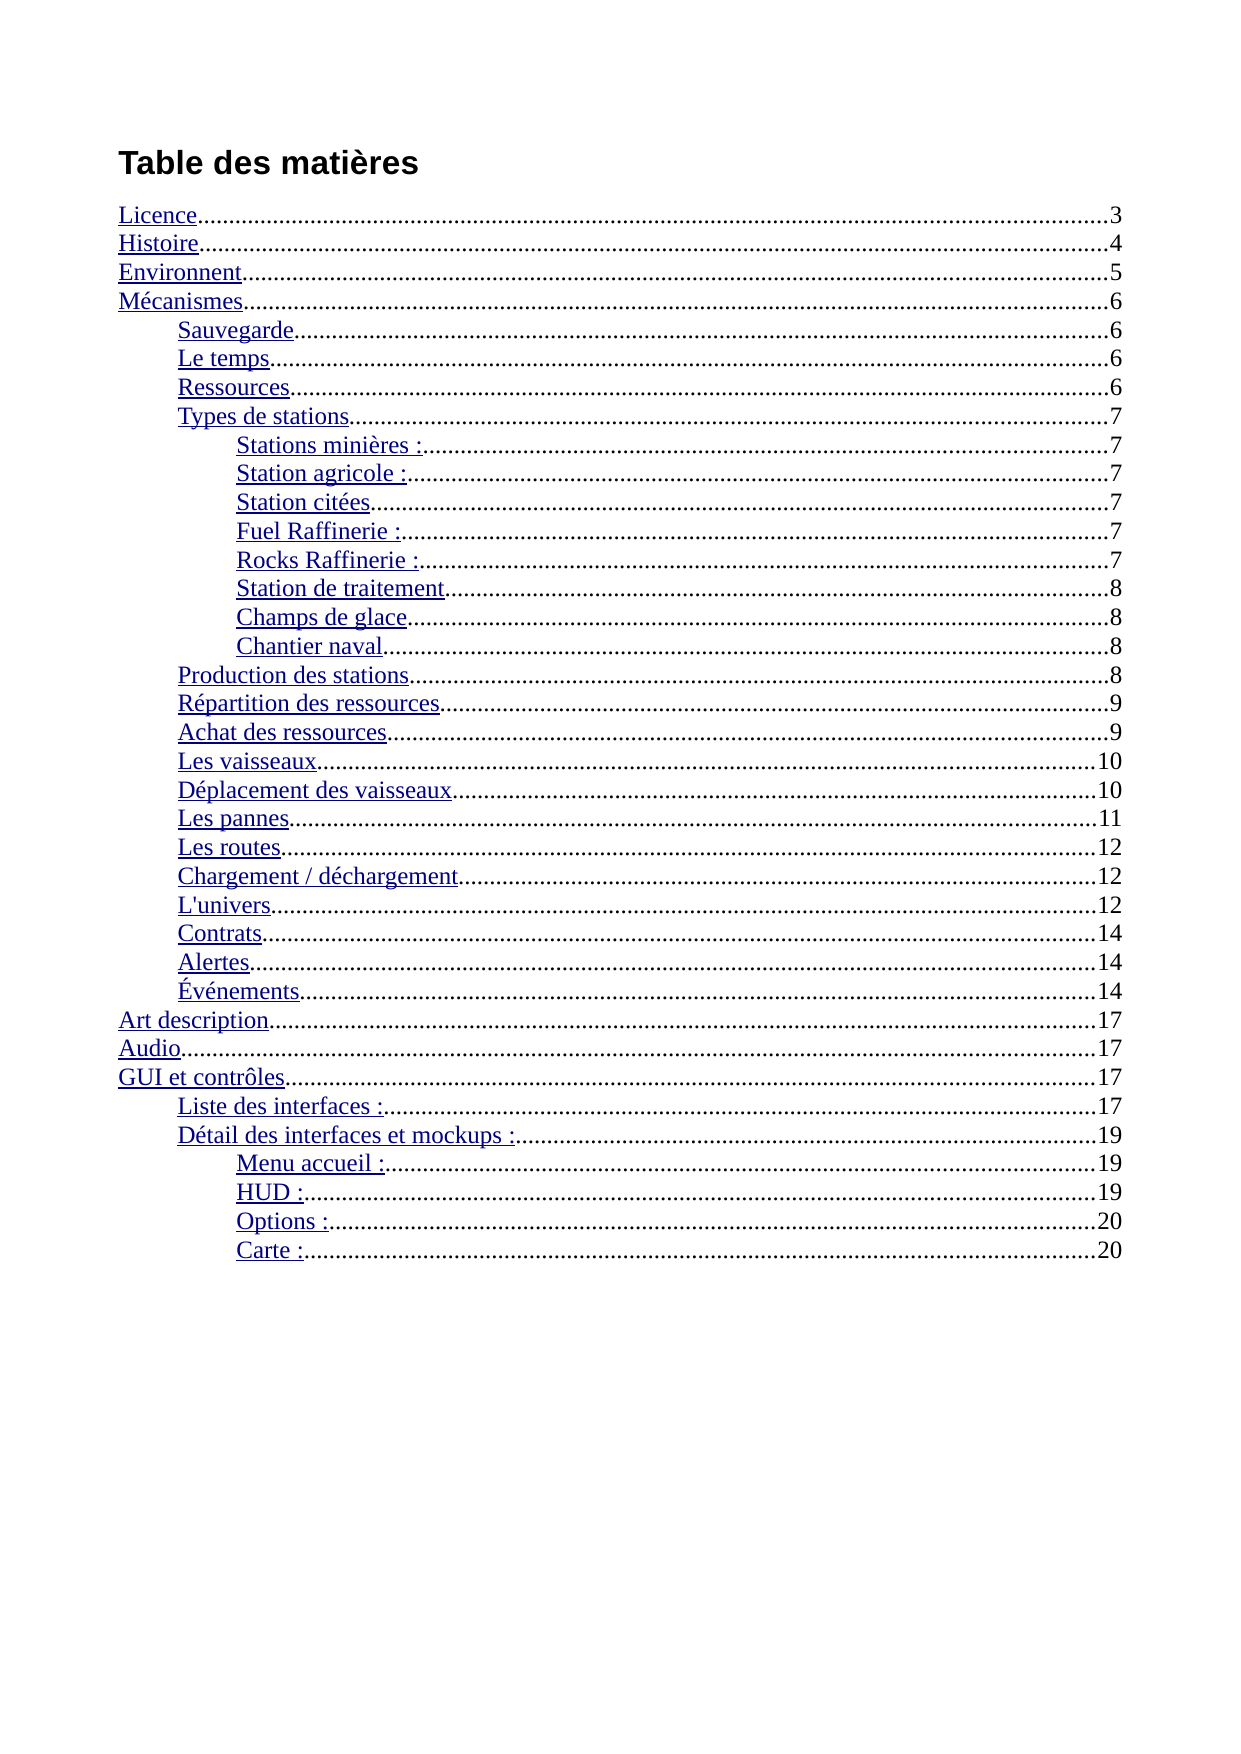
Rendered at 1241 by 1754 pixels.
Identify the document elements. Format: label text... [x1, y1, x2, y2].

text Contrats 14 [118, 918, 1122, 947]
text Les routes 12 [118, 832, 1122, 861]
text Fuel Raffinerie : 7 [118, 516, 1122, 545]
text Options : 20 [118, 1206, 1122, 1235]
text Sauvegarde 6 [118, 315, 1122, 343]
text Types de stations 7 [118, 401, 1122, 430]
text GUI et contrôles 17 [118, 1062, 1122, 1091]
text Répartition des ressources 9 [118, 688, 1122, 717]
text Licence 3 [118, 200, 1122, 228]
text Environnent 5 [118, 257, 1122, 286]
text Chargement / déchargement 12 [118, 861, 1122, 890]
text Ressources 6 [118, 372, 1122, 401]
text Art description 17 [118, 1005, 1122, 1033]
text Station agricole : 7 [118, 458, 1122, 487]
subtitle Table des matières [118, 143, 1122, 182]
text Déplacement des vaisseaux 10 [118, 775, 1122, 803]
text Histoire 4 [118, 228, 1122, 257]
text Chantier naval 8 [118, 631, 1122, 660]
text Champs de glace 8 [118, 602, 1122, 631]
text Production des stations 8 [118, 660, 1122, 688]
text Mécanismes 6 [118, 286, 1122, 315]
text Stations minières : 7 [118, 430, 1122, 458]
text L'univers 12 [118, 890, 1122, 918]
text Liste des interfaces : 17 [118, 1091, 1122, 1120]
text Station citées 7 [118, 487, 1122, 516]
text Menu accueil : 19 [118, 1148, 1122, 1177]
text Les pannes 11 [118, 803, 1122, 832]
text Carte : 20 [118, 1235, 1122, 1263]
text HUD : 19 [118, 1177, 1122, 1206]
text Le temps 6 [118, 343, 1122, 372]
text Rocks Raffinerie : 7 [118, 545, 1122, 573]
text Alertes 14 [118, 947, 1122, 976]
text Les vaisseaux 10 [118, 746, 1122, 775]
text Détail des interfaces et mockups : 19 [118, 1120, 1122, 1148]
text Station de traitement 8 [118, 573, 1122, 602]
text Événements 14 [118, 976, 1122, 1005]
text Audio 17 [118, 1033, 1122, 1062]
text Achat des ressources 9 [118, 717, 1122, 746]
